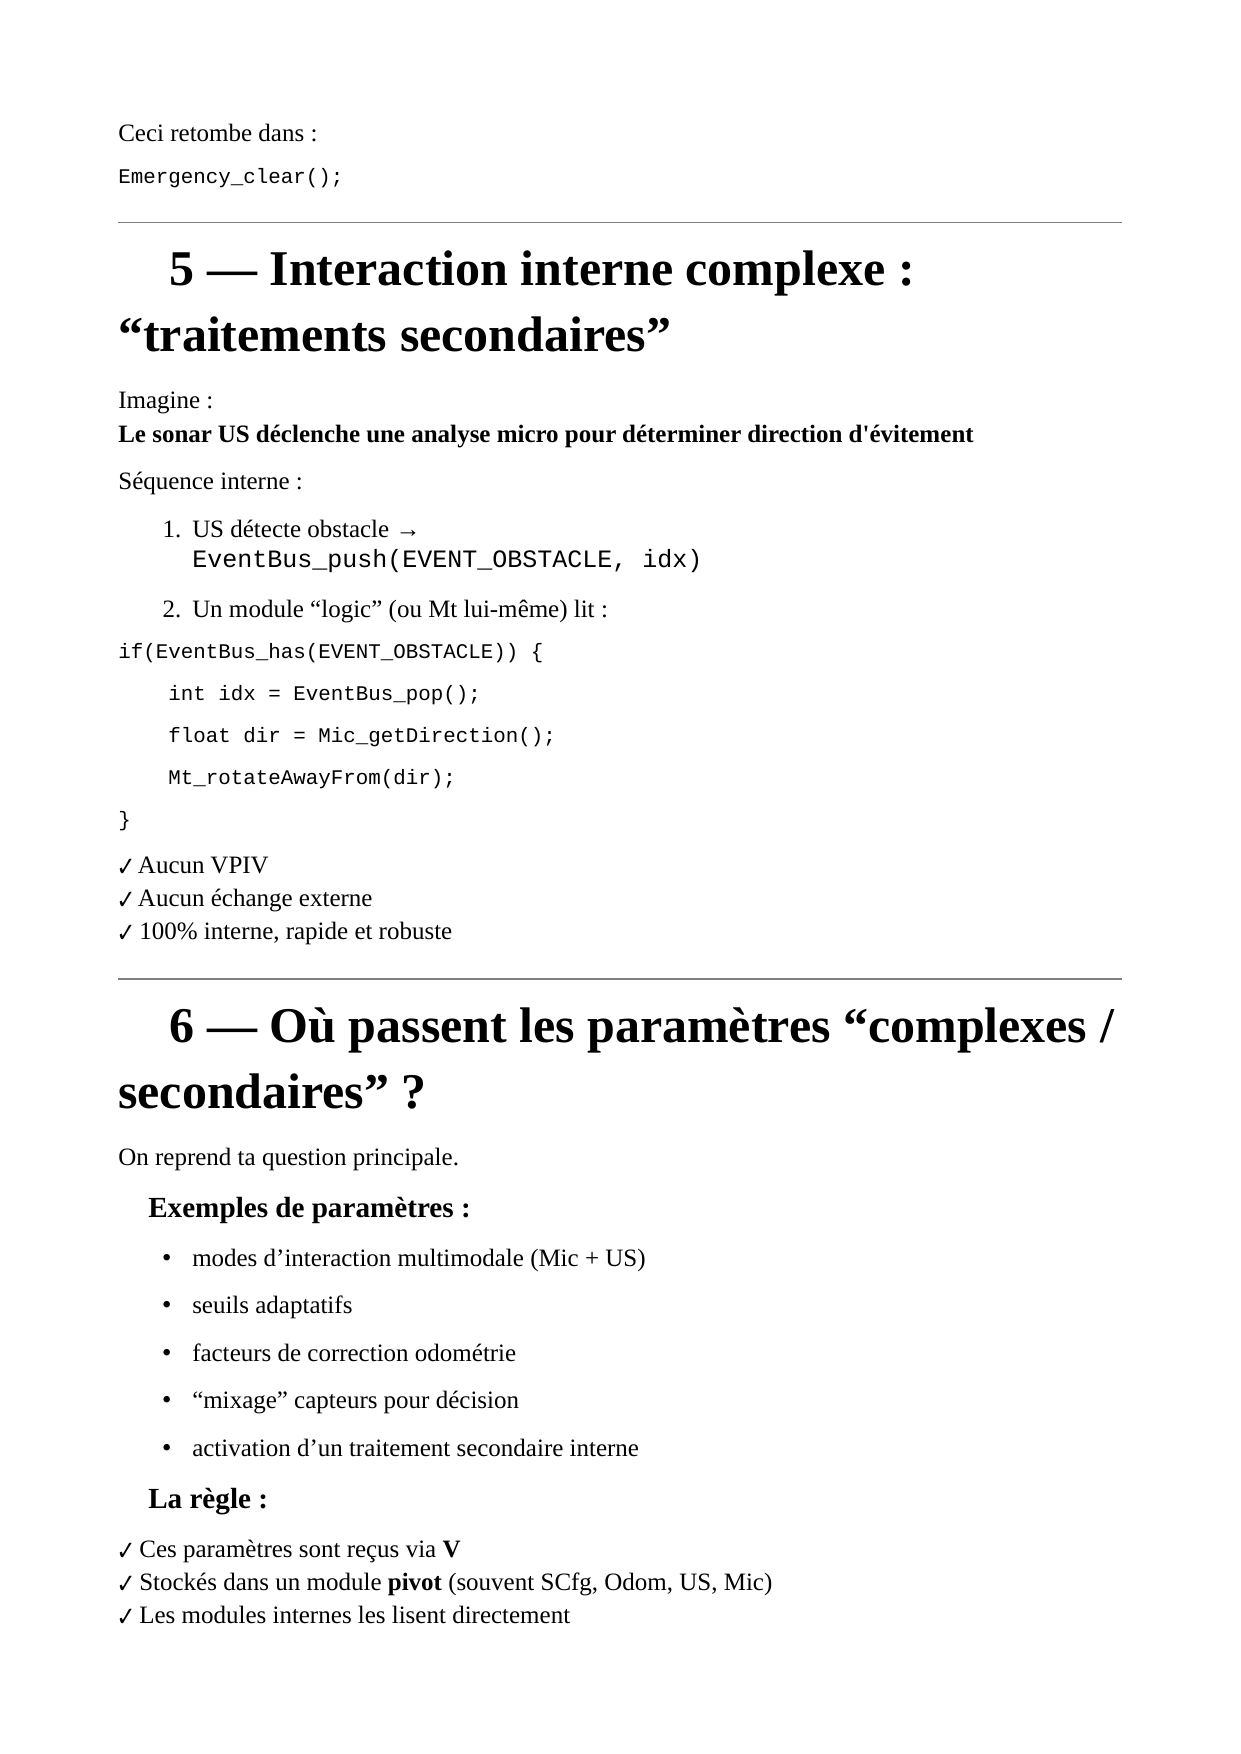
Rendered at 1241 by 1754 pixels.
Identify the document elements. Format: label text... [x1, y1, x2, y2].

subtitle ✅ 6 — Où passent les paramètres “complexes / secondaires” ? [118, 995, 1122, 1119]
list Un module “logic” (ou Mt lui-même) lit : [162, 594, 1122, 623]
text if(EventBus_has(EVENT_OBSTACLE)) { [118, 641, 1122, 665]
subtitle 🔸 Exemples de paramètres : [118, 1190, 1122, 1223]
text int idx = EventBus_pop(); [118, 683, 1122, 707]
text } [118, 808, 1122, 832]
list US détecte obstacle → EventBus_push(EVENT_OBSTACLE, idx) [162, 514, 1122, 575]
text Séquence interne : [118, 466, 1122, 495]
text On reprend ta question principale. [118, 1142, 1122, 1171]
text Ceci retombe dans : [118, 118, 1122, 147]
list activation d’un traitement secondaire interne [162, 1433, 1122, 1462]
text Emergency_clear(); [118, 166, 1122, 189]
text Imagine : Le sonar US déclenche une analyse micro pour déterminer direction d'évitement [118, 386, 1122, 447]
text ✔ Aucun VPIV ✔ Aucun échange externe ✔ 100% interne, rapide et robuste [118, 850, 1122, 945]
subtitle 🔸 La règle : [118, 1481, 1122, 1514]
list “mixage” capteurs pour décision [162, 1386, 1122, 1414]
list facteurs de correction odométrie [162, 1338, 1122, 1367]
subtitle ✅ 5 — Interaction interne complexe : “traitements secondaires” [118, 239, 1122, 362]
text Mt_rotateAwayFrom(dir); [118, 767, 1122, 790]
list seuils adaptatifs [162, 1290, 1122, 1319]
text float dir = Mic_getDirection(); [118, 725, 1122, 749]
list modes d’interaction multimodale (Mic + US) [162, 1243, 1122, 1272]
text ✔ Ces paramètres sont reçus via V ✔ Stockés dans un module pivot (souvent SCfg, Odom, US, Mic) ✔ Les modules internes les lisent directement [118, 1534, 1122, 1629]
